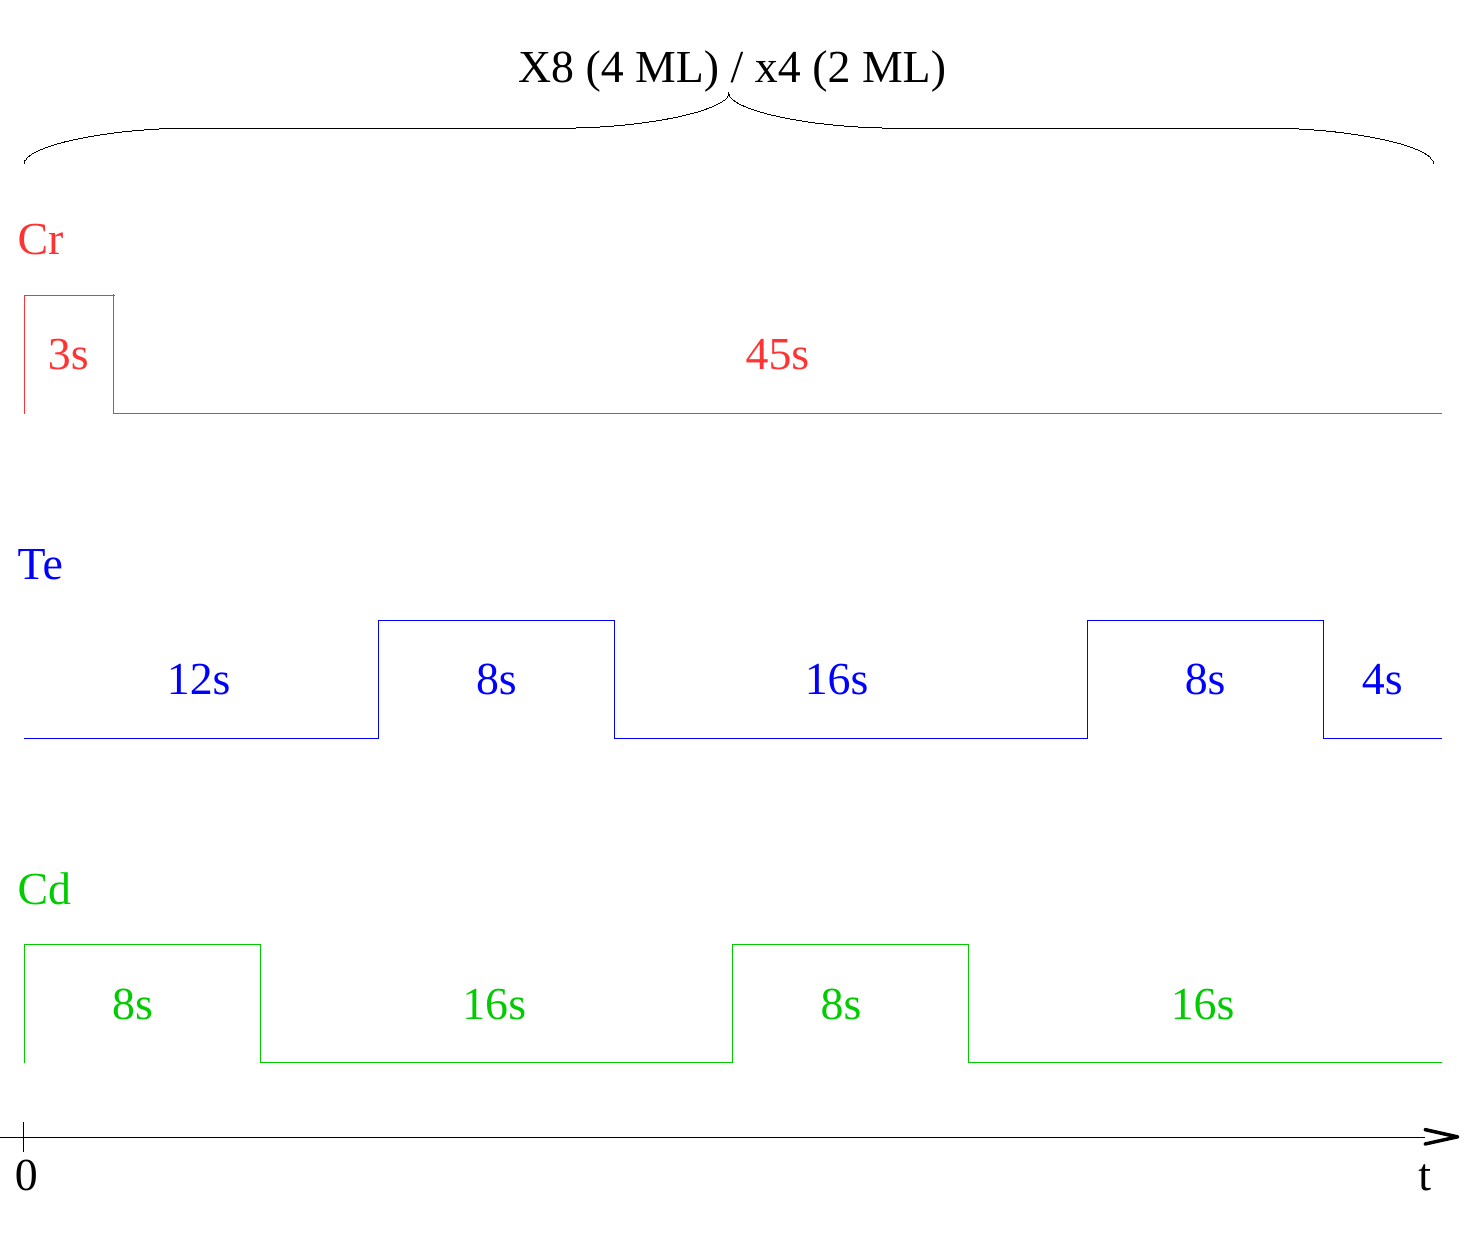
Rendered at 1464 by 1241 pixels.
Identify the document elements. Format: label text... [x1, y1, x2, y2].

text_box 16s [789, 646, 888, 713]
text_box 16s [1156, 971, 1254, 1037]
text_box 45s [730, 321, 829, 388]
text_box 8s [97, 971, 187, 1037]
text_box t [1403, 1142, 1464, 1209]
text_box 8s [1156, 646, 1254, 713]
text_box 0 [0, 1142, 48, 1209]
text_box 4s [1333, 646, 1432, 713]
text_box Te [2, 531, 93, 598]
text_box 8s [447, 646, 546, 713]
text_box 3s [19, 321, 118, 388]
text_box 16s [447, 971, 546, 1037]
text_box 8s [805, 971, 896, 1037]
text_box X8 (4 ML) / x4 (2 ML) [496, 34, 968, 101]
text_box Cd [2, 856, 93, 923]
text_box Cr [3, 206, 93, 273]
text_box 12s [152, 646, 251, 713]
